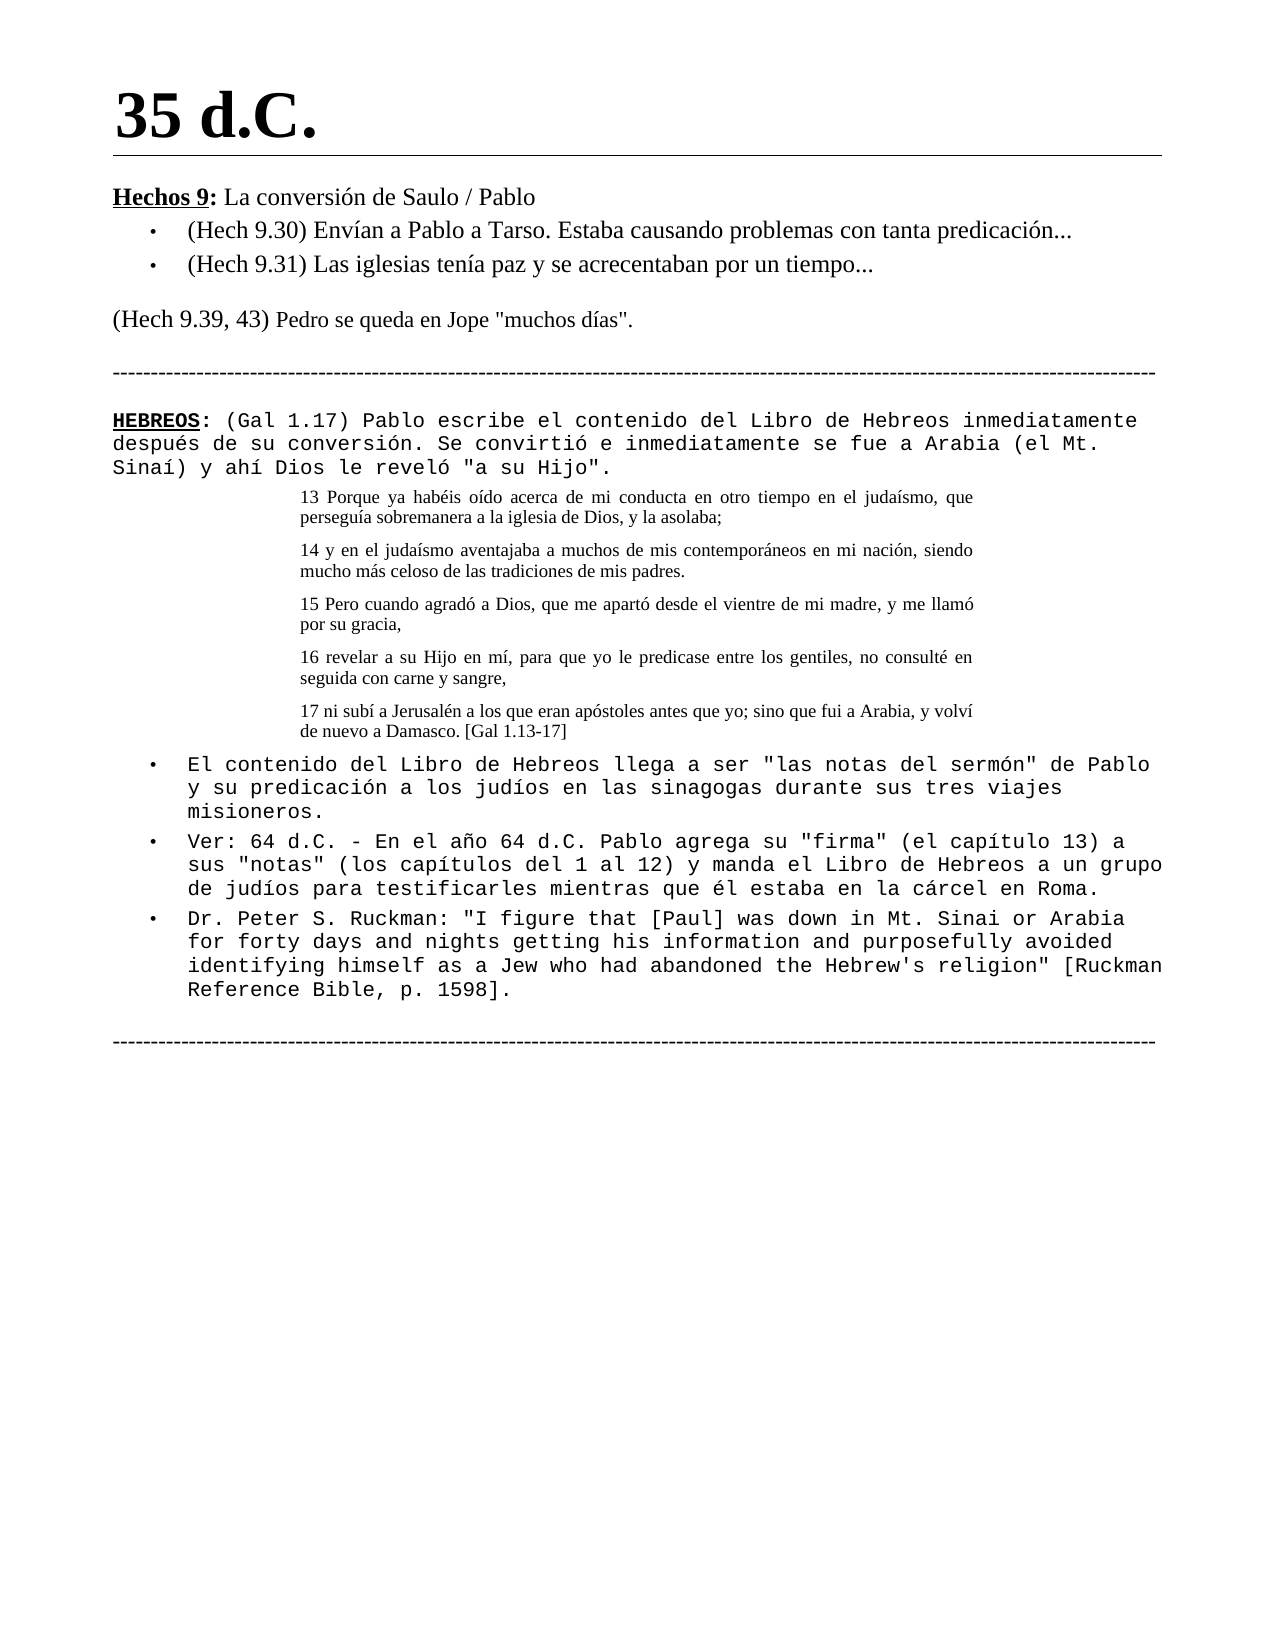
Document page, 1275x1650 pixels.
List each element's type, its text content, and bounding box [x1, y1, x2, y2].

text ----------------------------------------------------------------------------------------------------------------------------------------- [112, 359, 1162, 384]
text Hechos 9: La conversión de Saulo / Pablo [112, 183, 1162, 210]
text HEBREOS: (Gal 1.17) Pablo escribe el contenido del Libro de Hebreos inmediatamente después de su conversión. Se convirtió e inmediatamente se fue a Arabia (el Mt. Sinaí) y ahí Dios le reveló "a su Hijo". [112, 409, 1162, 481]
text ----------------------------------------------------------------------------------------------------------------------------------------- [112, 1028, 1162, 1053]
list Ver: 64 d.C. - En el año 64 d.C. Pablo agrega su "firma" (el capítulo 13) a sus "notas" (los capítulos del 1 al 12) y manda el Libro de Hebreos a un grupo de judíos para testificarles mientras que él estaba en la cárcel en Roma. [150, 831, 1162, 902]
list (Hech 9.30) Envían a Pablo a Tarso. Estaba causando problemas con tanta predicación... [150, 216, 1162, 244]
text 15 Pero cuando agradó a Dios, que me apartó desde el vientre de mi madre, y me llamó por su gracia, [300, 593, 975, 635]
list (Hech 9.31) Las iglesias tenía paz y se acrecentaban por un tiempo... [150, 250, 1162, 278]
text 35 d.C. [112, 75, 1162, 155]
list El contenido del Libro de Hebreos llega a ser "las notas del sermón" de Pablo y su predicación a los judíos en las sinagogas durante sus tres viajes misioneros. [150, 754, 1162, 825]
text 14 y en el judaísmo aventajaba a muchos de mis contemporáneos en mi nación, siendo mucho más celoso de las tradiciones de mis padres. [300, 540, 975, 581]
text 13 Porque ya habéis oído acerca de mi conducta en otro tiempo en el judaísmo, que perseguía sobremanera a la iglesia de Dios, y la asolaba; [300, 487, 975, 528]
list Dr. Peter S. Ruckman: "I figure that [Paul] was down in Mt. Sinai or Arabia for forty days and nights getting his information and purposefully avoided identifying himself as a Jew who had abandoned the Hebrew's religion" [Ruckman Reference Bible, p. 1598]. [150, 908, 1162, 1002]
text 16 revelar a su Hijo en mí, para que yo le predicase entre los gentiles, no consulté en seguida con carne y sangre, [300, 647, 975, 688]
text 17 ni subí a Jerusalén a los que eran apóstoles antes que yo; sino que fui a Arabia, y volví de nuevo a Damasco. [Gal 1.13-17] [300, 700, 975, 742]
text (Hech 9.39, 43) Pedro se queda en Jope "muchos días". [112, 306, 1162, 333]
